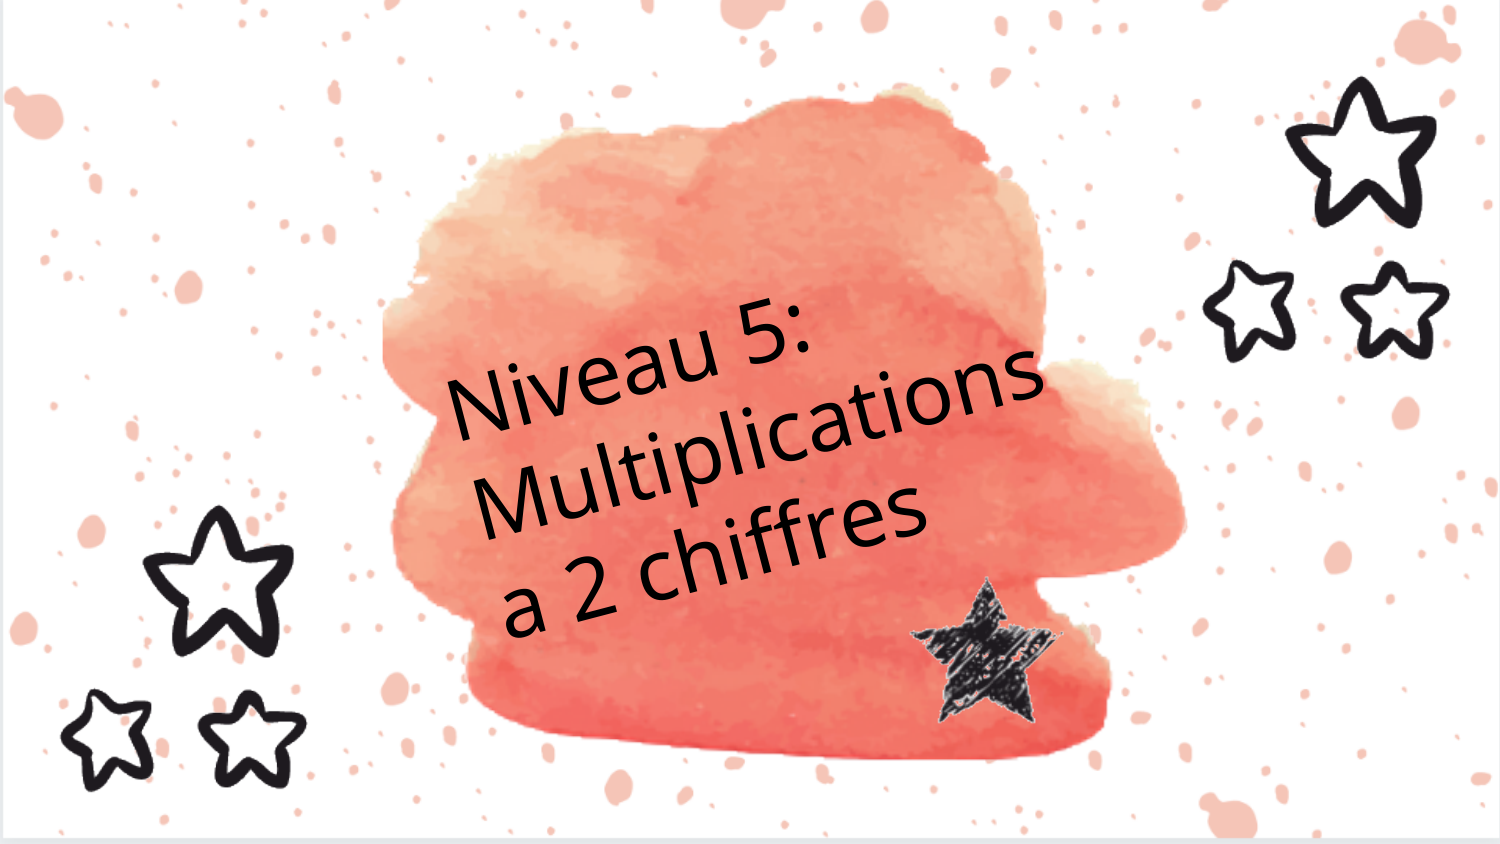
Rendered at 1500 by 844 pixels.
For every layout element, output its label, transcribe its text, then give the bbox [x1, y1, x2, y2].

picture [0, 0, 1500, 844]
text_box Niveau 5: Multiplications a 2 chiffres [414, 163, 1212, 680]
